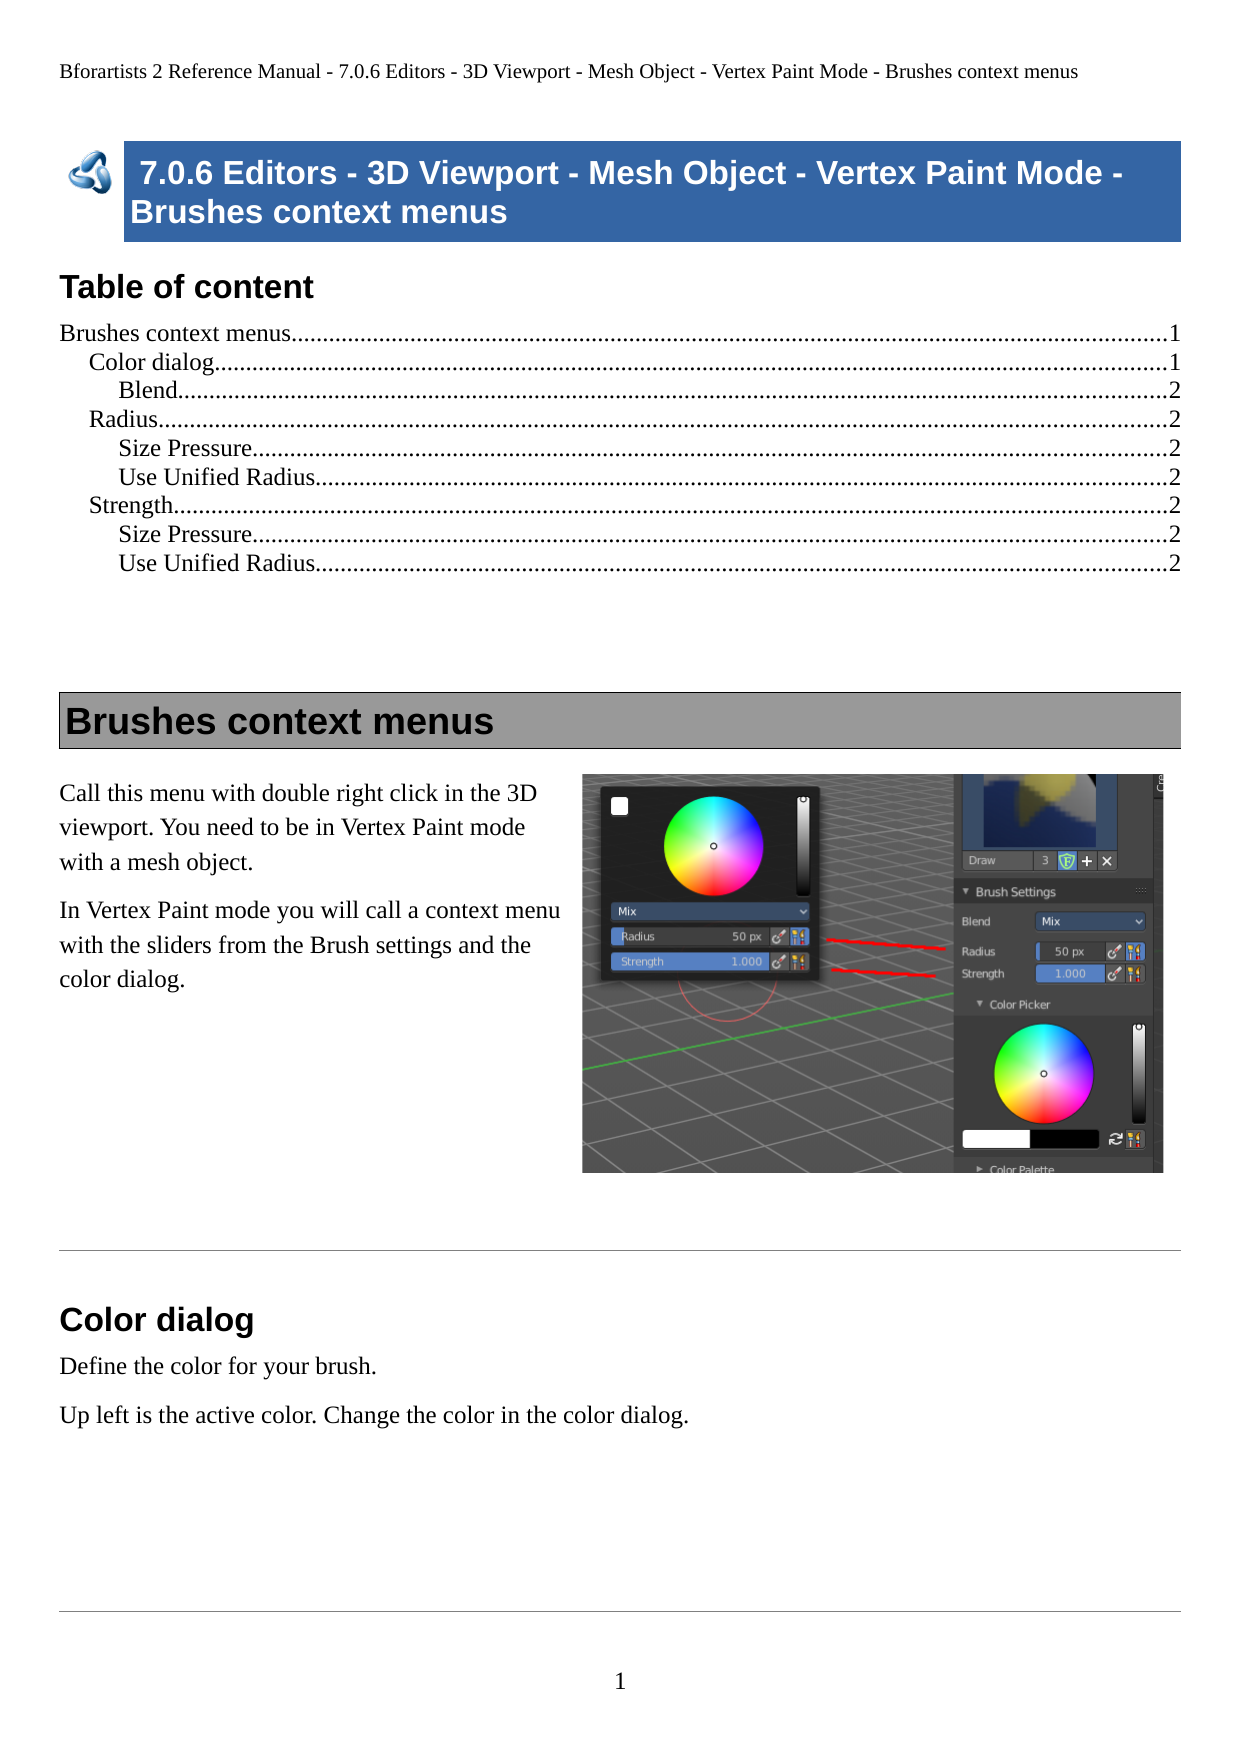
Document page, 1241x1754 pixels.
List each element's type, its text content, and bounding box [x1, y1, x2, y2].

subtitle Color dialog [59, 1300, 1181, 1339]
text Radius 2 [88, 404, 1181, 433]
table_header Brushes context menus [60, 693, 1181, 748]
subtitle Table of content [59, 267, 1181, 305]
picture [65, 147, 114, 197]
picture [582, 774, 1164, 1173]
table_header [59, 141, 124, 242]
text Size Pressure 2 [118, 433, 1181, 462]
text Size Pressure 2 [118, 519, 1181, 548]
text Blend 2 [118, 375, 1181, 404]
table_header 7.0.6 Editors - 3D Viewport - Mesh Object - Vertex Paint Mode - Brushes context menus [124, 141, 1181, 242]
text Brushes context menus 1 [59, 318, 1181, 347]
text Up left is the active color. Change the color in the color dialog. [59, 1400, 1181, 1429]
text Strength 2 [88, 490, 1181, 519]
text In Vertex Paint mode you will call a context menu with the sliders from the Brush settings and the color dialog. [59, 896, 582, 993]
text Use Unified Radius 2 [118, 548, 1181, 577]
text Call this menu with double right click in the 3D viewport. You need to be in Vertex Paint mode with a mesh object. [59, 778, 582, 875]
text Color dialog 1 [88, 347, 1181, 375]
text Use Unified Radius 2 [118, 462, 1181, 490]
text Define the color for your brush. [59, 1351, 1181, 1380]
